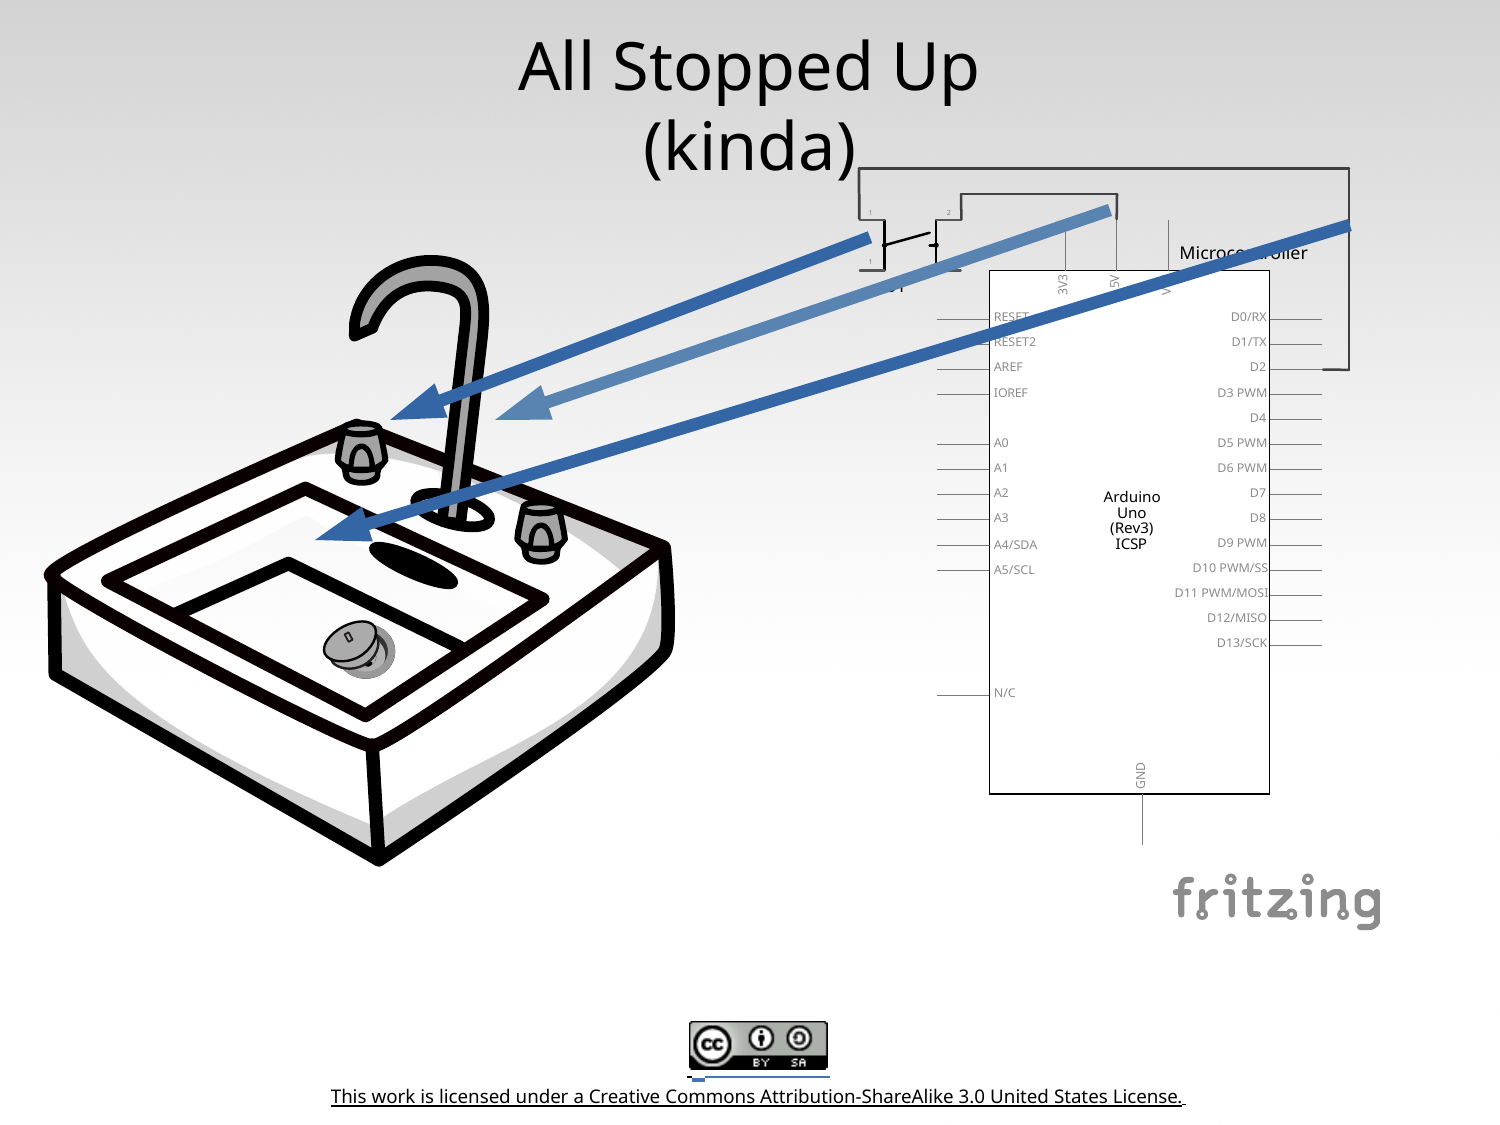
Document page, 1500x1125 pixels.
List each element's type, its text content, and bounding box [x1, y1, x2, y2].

title All Stopped Up (kinda) [112, 50, 1388, 238]
picture [0, 0, 1500, 1125]
